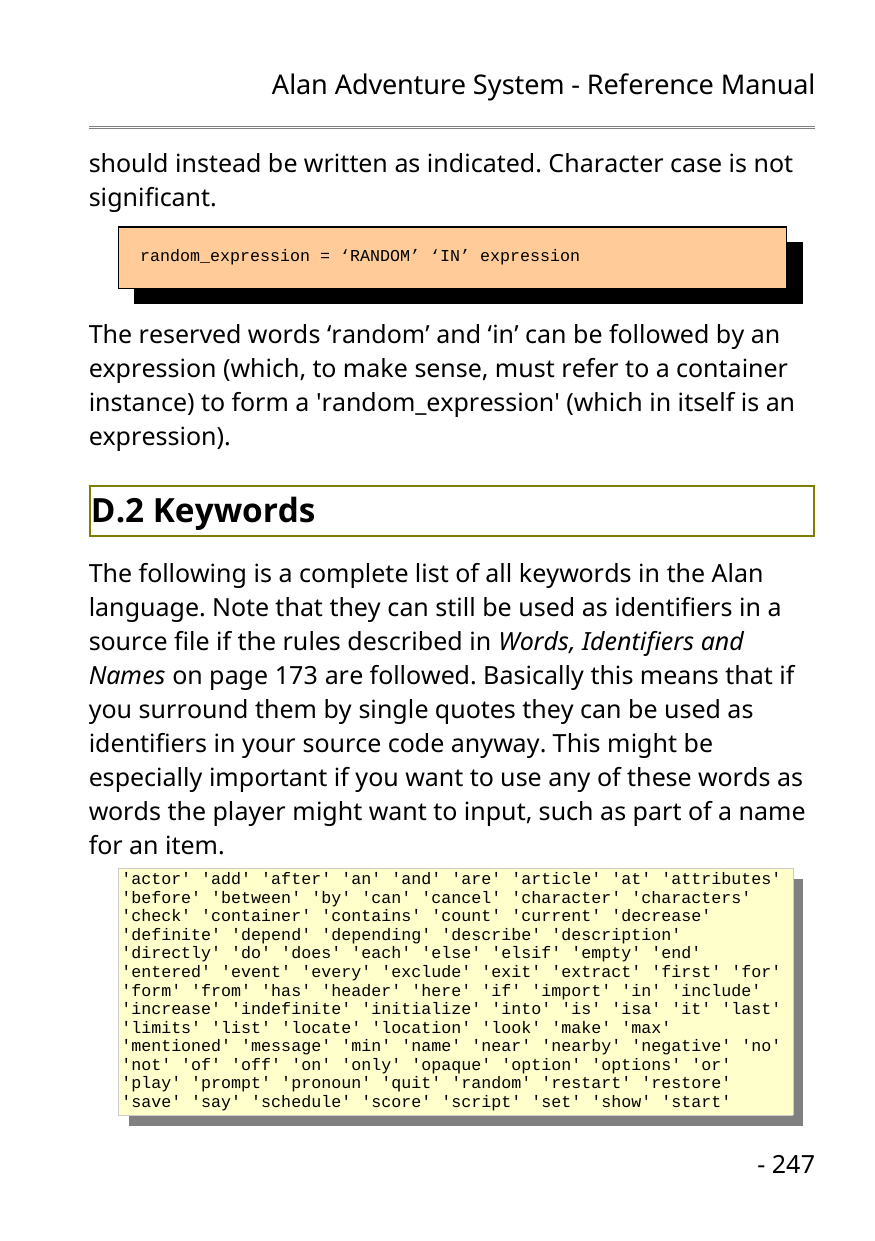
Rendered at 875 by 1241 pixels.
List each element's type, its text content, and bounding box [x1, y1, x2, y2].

text The reserved words ‘random’ and ‘in’ can be followed by an expression (which, to make sense, must refer to a container instance) to form a 'random_expression' (which in itself is an expression). [88, 317, 815, 453]
text The following is a complete list of all keywords in the Alan language. Note that they can still be used as identifiers in a source file if the rules described in Words, Identifiers and Names on page 135 are followed. Basically this means that if you surround them by single quotes they can be used as identifiers in your source code anyway. This might be especially important if you want to use any of these words as words the player might want to input, such as part of a name for an item. [88, 556, 815, 862]
text random_expression = ‘RANDOM’ ‘IN’ expression [119, 228, 786, 288]
text 'actor' 'add' 'after' 'an' 'and' 'are' 'article' 'at' 'attributes' 'before' 'between' 'by' 'can' 'cancel' 'character' 'characters' 'check' 'container' 'contains' 'count' 'current' 'decrease' 'definite' 'depend' 'depending' 'describe' 'description' 'directly' 'do' 'does' 'each' 'else' 'elsif' 'empty' 'end' 'entered' 'event' 'every' 'exclude' 'exit' 'extract' 'first' 'for' 'form' 'from' 'has' 'header' 'here' 'if' 'import' 'in' 'include' 'increase' 'indefinite' 'initialize' 'into' 'is' 'isa' 'it' 'last' 'limits' 'list' 'locate' 'location' 'look' 'make' 'max' 'mentioned' 'message' 'min' 'name' 'near' 'nearby' 'negative' 'no' 'not' 'of' 'off' 'on' 'only' 'opaque' 'option' 'options' 'or' 'play' 'prompt' 'pronoun' 'quit' 'random' 'restart' 'restore' 'save' 'say' 'schedule' 'score' 'script' 'set' 'show' 'start' [119, 869, 793, 1115]
text should instead be written as indicated. Character case is not significant. [88, 146, 815, 213]
subtitle Keywords [91, 487, 813, 535]
